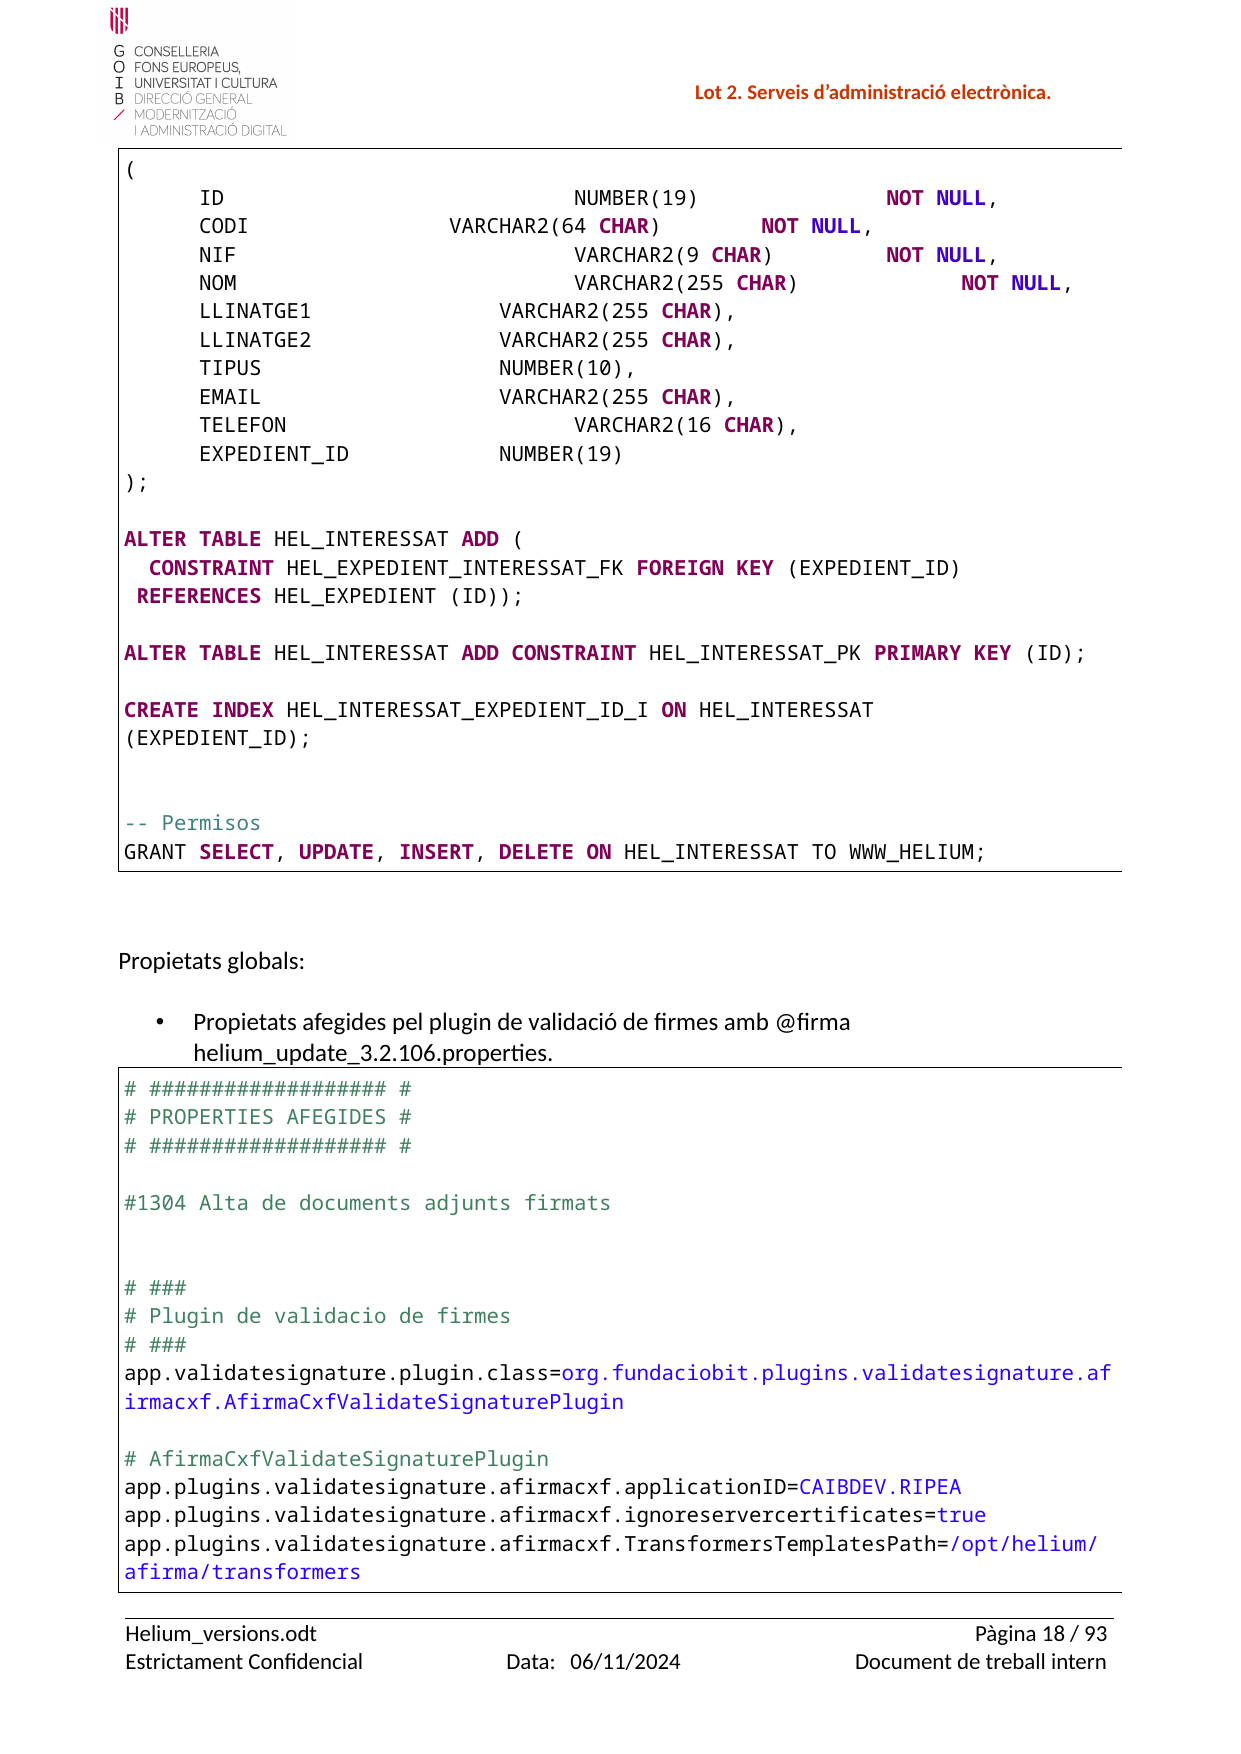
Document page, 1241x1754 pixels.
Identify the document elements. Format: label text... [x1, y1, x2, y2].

picture [100, 0, 297, 144]
list Propietats afegides pel plugin de validació de firmes amb @firma helium_update_3.2.106.properties. [156, 1006, 1122, 1067]
table_header # ################### # # PROPERTIES AFEGIDES # # ################### # #1304 Alta de documents adjunts firmats # ### # Plugin de validacio de firmes # ### app.validatesignature.plugin.class=org.fundaciobit.plugins.validatesignature.afirmacxf.AfirmaCxfValidateSignaturePlugin # AfirmaCxfValidateSignaturePlugin app.plugins.validatesignature.afirmacxf.applicationID=CAIBDEV.RIPEA app.plugins.validatesignature.afirmacxf.ignoreservercertificates=true app.plugins.validatesignature.afirmacxf.TransformersTemplatesPath=/opt/helium/afirma/transformers [119, 1068, 1122, 1592]
text Propietats globals: [118, 945, 1122, 976]
table_header ( ID NUMBER(19) NOT NULL, CODI VARCHAR2(64 CHAR) NOT NULL, NIF VARCHAR2(9 CHAR) NOT NULL, NOM VARCHAR2(255 CHAR) NOT NULL, LLINATGE1 VARCHAR2(255 CHAR), LLINATGE2 VARCHAR2(255 CHAR), TIPUS NUMBER(10), EMAIL VARCHAR2(255 CHAR), TELEFON VARCHAR2(16 CHAR), EXPEDIENT_ID NUMBER(19) ); ALTER TABLE HEL_INTERESSAT ADD ( CONSTRAINT HEL_EXPEDIENT_INTERESSAT_FK FOREIGN KEY (EXPEDIENT_ID) REFERENCES HEL_EXPEDIENT (ID)); ALTER TABLE HEL_INTERESSAT ADD CONSTRAINT HEL_INTERESSAT_PK PRIMARY KEY (ID); CREATE INDEX HEL_INTERESSAT_EXPEDIENT_ID_I ON HEL_INTERESSAT (EXPEDIENT_ID); -- Permisos GRANT SELECT, UPDATE, INSERT, DELETE ON HEL_INTERESSAT TO WWW_HELIUM; [119, 149, 1122, 871]
